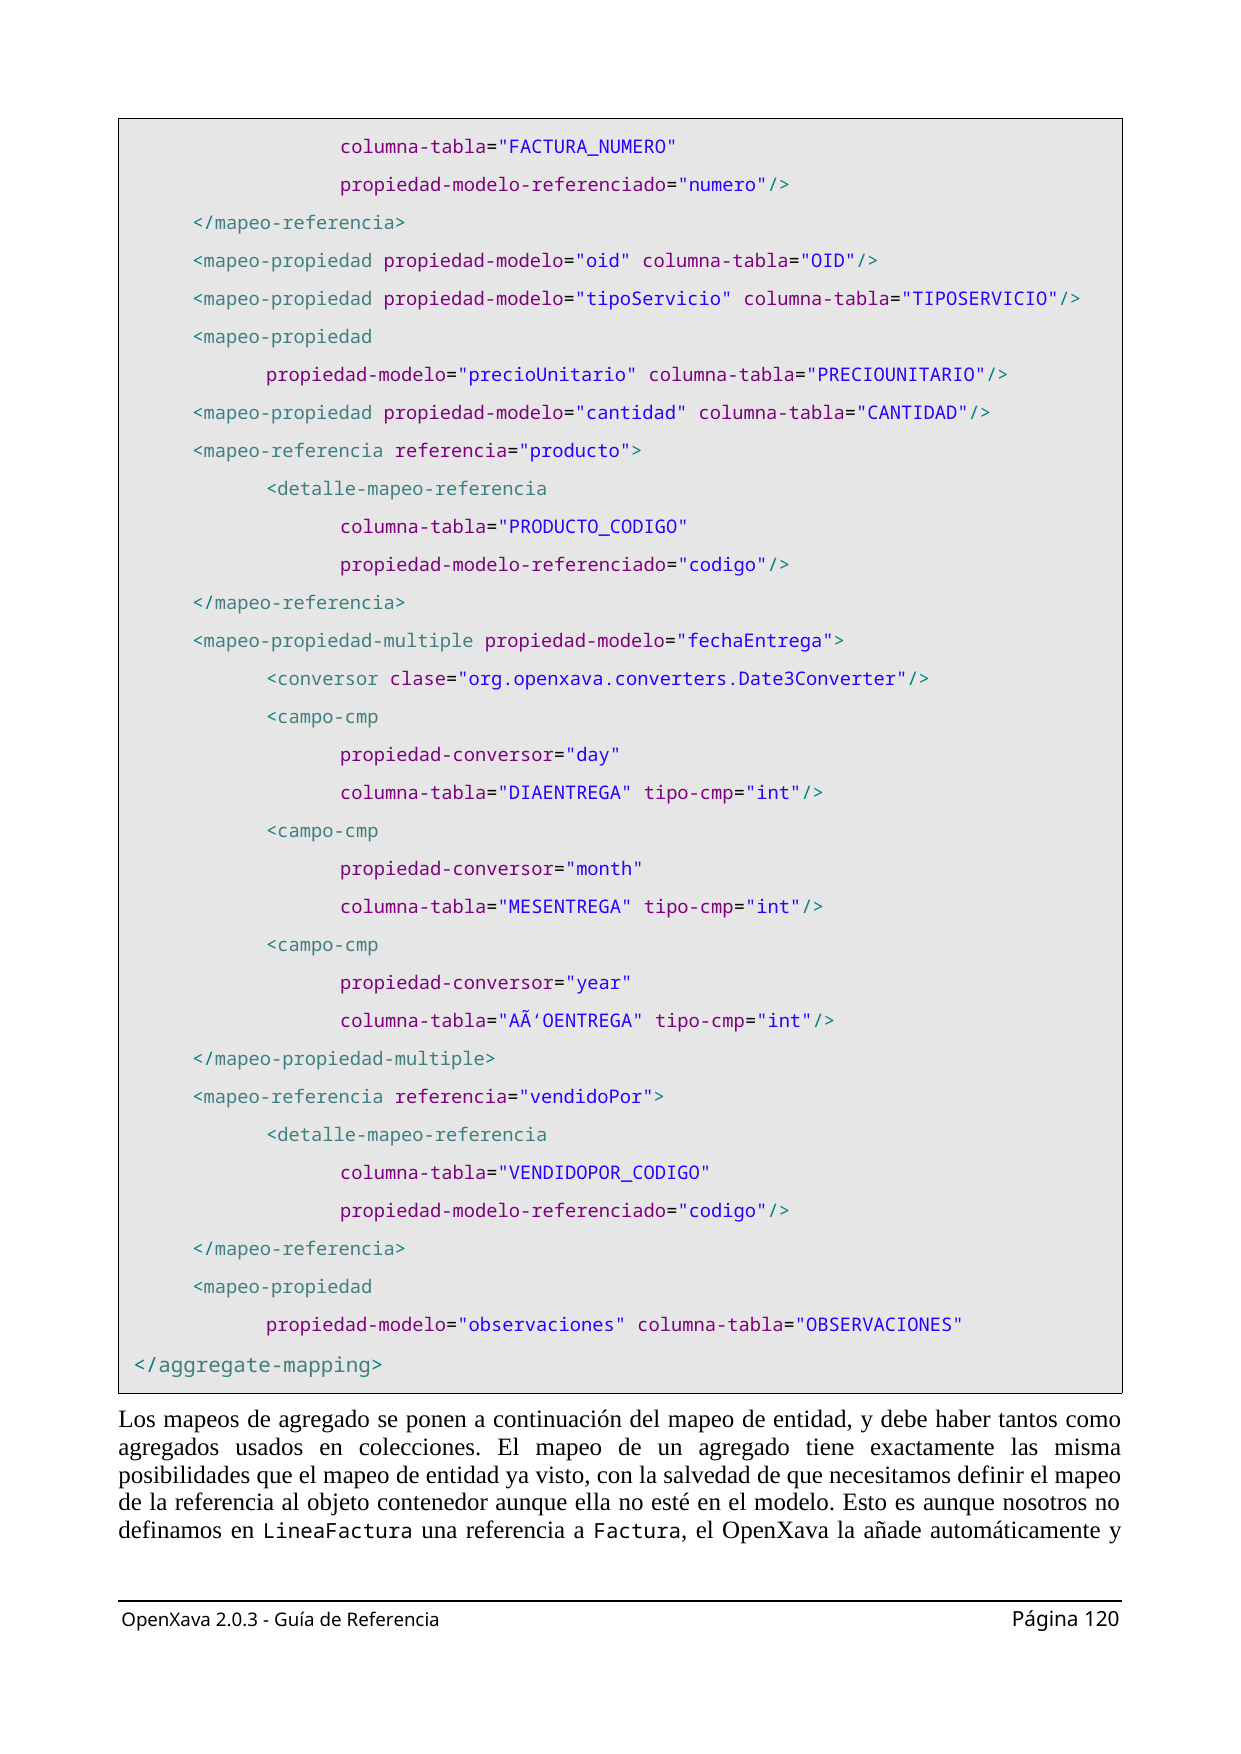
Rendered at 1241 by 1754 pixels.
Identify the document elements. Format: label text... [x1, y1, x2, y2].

text <mapeo-propiedad propiedad-modelo="oid" columna-tabla="OID"/> [119, 232, 1122, 270]
text columna-tabla="DIAENTREGA" tipo-cmp="int"/> [119, 764, 1122, 802]
text <mapeo-propiedad propiedad-modelo="cantidad" columna-tabla="CANTIDAD"/> [119, 384, 1122, 422]
text columna-tabla="VENDIDOPOR_CODIGO" [119, 1145, 1122, 1183]
text <mapeo-referencia referencia="vendidoPor"> [119, 1069, 1122, 1107]
text columna-tabla="FACTURA_NUMERO" [119, 119, 1122, 156]
text propiedad-conversor="month" [119, 841, 1122, 878]
text <mapeo-propiedad-multiple propiedad-modelo="fechaEntrega"> [119, 612, 1122, 650]
text propiedad-modelo="observaciones" columna-tabla="OBSERVACIONES" [119, 1297, 1122, 1335]
text <campo-cmp [119, 917, 1122, 954]
text <mapeo-propiedad [119, 1259, 1122, 1297]
text columna-tabla="PRODUCTO_CODIGO" [119, 498, 1122, 536]
text </mapeo-propiedad-multiple> [119, 1031, 1122, 1069]
text <conversor clase="org.openxava.converters.Date3Converter"/> [119, 650, 1122, 688]
text propiedad-conversor="day" [119, 726, 1122, 764]
text <mapeo-propiedad propiedad-modelo="tipoServicio" columna-tabla="TIPOSERVICIO"/> [119, 270, 1122, 308]
text <campo-cmp [119, 688, 1122, 726]
text propiedad-modelo-referenciado="codigo"/> [119, 1183, 1122, 1221]
text <campo-cmp [119, 802, 1122, 841]
text <mapeo-referencia referencia="producto"> [119, 422, 1122, 460]
text </aggregate-mapping> [119, 1335, 1122, 1393]
text </mapeo-referencia> [119, 1221, 1122, 1259]
text columna-tabla="AÃ‘OENTREGA" tipo-cmp="int"/> [119, 993, 1122, 1031]
text propiedad-conversor="year" [119, 954, 1122, 993]
text <mapeo-propiedad [119, 308, 1122, 346]
text columna-tabla="MESENTREGA" tipo-cmp="int"/> [119, 878, 1122, 917]
text propiedad-modelo-referenciado="codigo"/> [119, 536, 1122, 574]
text <detalle-mapeo-referencia [119, 1107, 1122, 1145]
text propiedad-modelo-referenciado="numero"/> [119, 156, 1122, 194]
text <detalle-mapeo-referencia [119, 460, 1122, 498]
text </mapeo-referencia> [119, 574, 1122, 612]
text Los mapeos de agregado se ponen a continuación del mapeo de entidad, y debe haber tantos como agregados usados en colecciones. El mapeo de un agregado tiene exactamente las misma posibilidades que el mapeo de entidad ya visto, con la salvedad de que necesitamos definir el mapeo de la referencia al objeto contenedor aunque ella no esté en el modelo. Esto es aunque nosotros no definamos en LineaFactura una referencia a Factura, el OpenXava la añade automáticamente y [118, 1405, 1122, 1544]
text propiedad-modelo="precioUnitario" columna-tabla="PRECIOUNITARIO"/> [119, 346, 1122, 384]
text </mapeo-referencia> [119, 194, 1122, 232]
